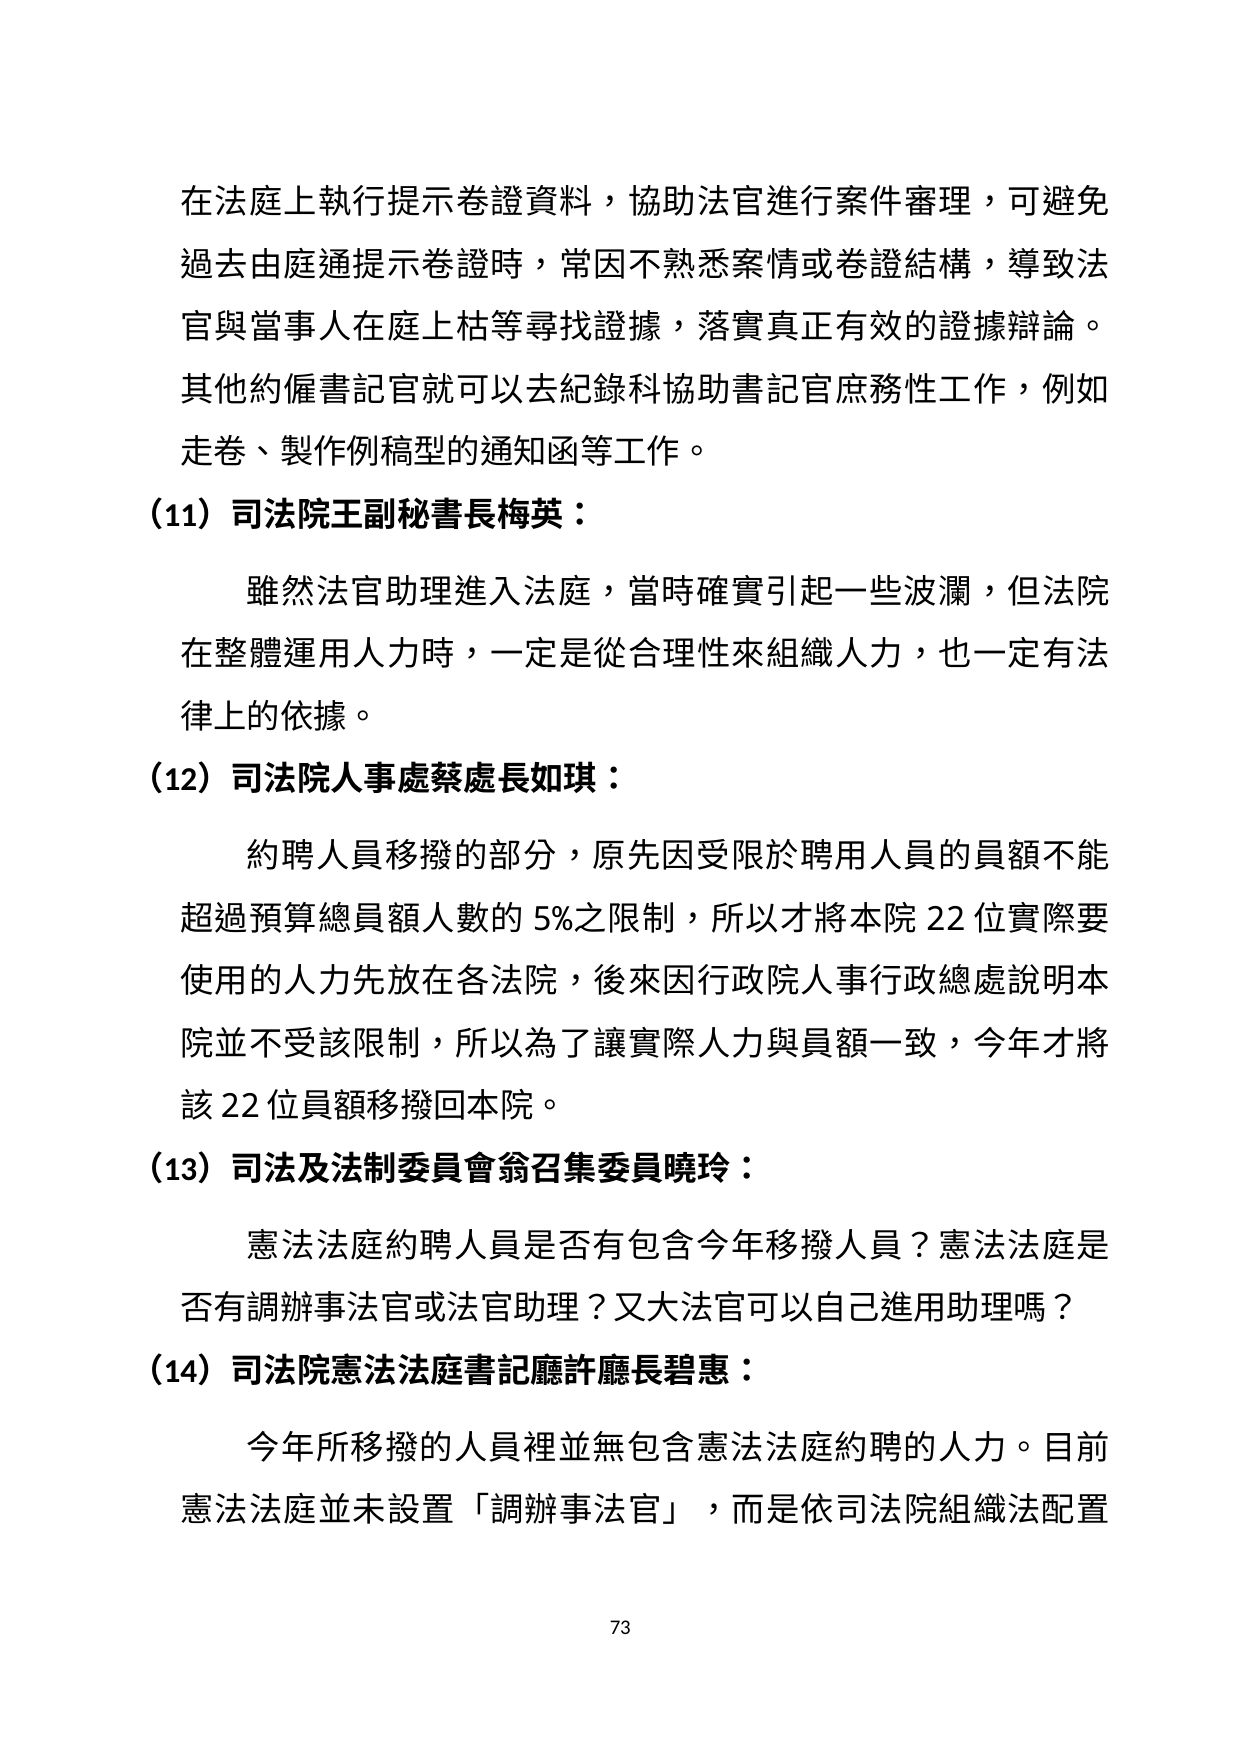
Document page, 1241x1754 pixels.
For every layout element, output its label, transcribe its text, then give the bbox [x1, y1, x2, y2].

list 司法及法制委員會翁召集委員曉玲： [130, 1124, 1110, 1186]
list 司法院憲法法庭書記廳許廳長碧惠： [130, 1326, 1110, 1388]
list 司法院人事處蔡處長如琪： [130, 734, 1110, 797]
text 今年所移撥的人員裡並無包含憲法法庭約聘的人力。目前憲法法庭並未設置「調辦事法官」，而是依司法院組織法配置 [180, 1403, 1110, 1528]
text 雖然法官助理進入法庭，當時確實引起一些波瀾，但法院在整體運用人力時，一定是從合理性來組織人力，也一定有法律上的依據。 [180, 547, 1110, 734]
text 約聘人員移撥的部分，原先因受限於聘用人員的員額不能超過預算總員額人數的5%之限制，所以才將本院22位實際要使用的人力先放在各法院，後來因行政院人事行政總處說明本院並不受該限制，所以為了讓實際人力與員額一致，今年才將該22位員額移撥回本院。 [180, 811, 1110, 1124]
text 憲法法庭約聘人員是否有包含今年移撥人員？憲法法庭是否有調辦事法官或法官助理？又大法官可以自己進用助理嗎？ [180, 1201, 1110, 1326]
list 司法院王副秘書長梅英： [130, 470, 1110, 532]
text 在法庭上執行提示卷證資料，協助法官進行案件審理，可避免過去由庭通提示卷證時，常因不熟悉案情或卷證結構，導致法官與當事人在庭上枯等尋找證據，落實真正有效的證據辯論。其他約僱書記官就可以去紀錄科協助書記官庶務性工作，例如走卷、製作例稿型的通知函等工作。 [180, 157, 1110, 470]
